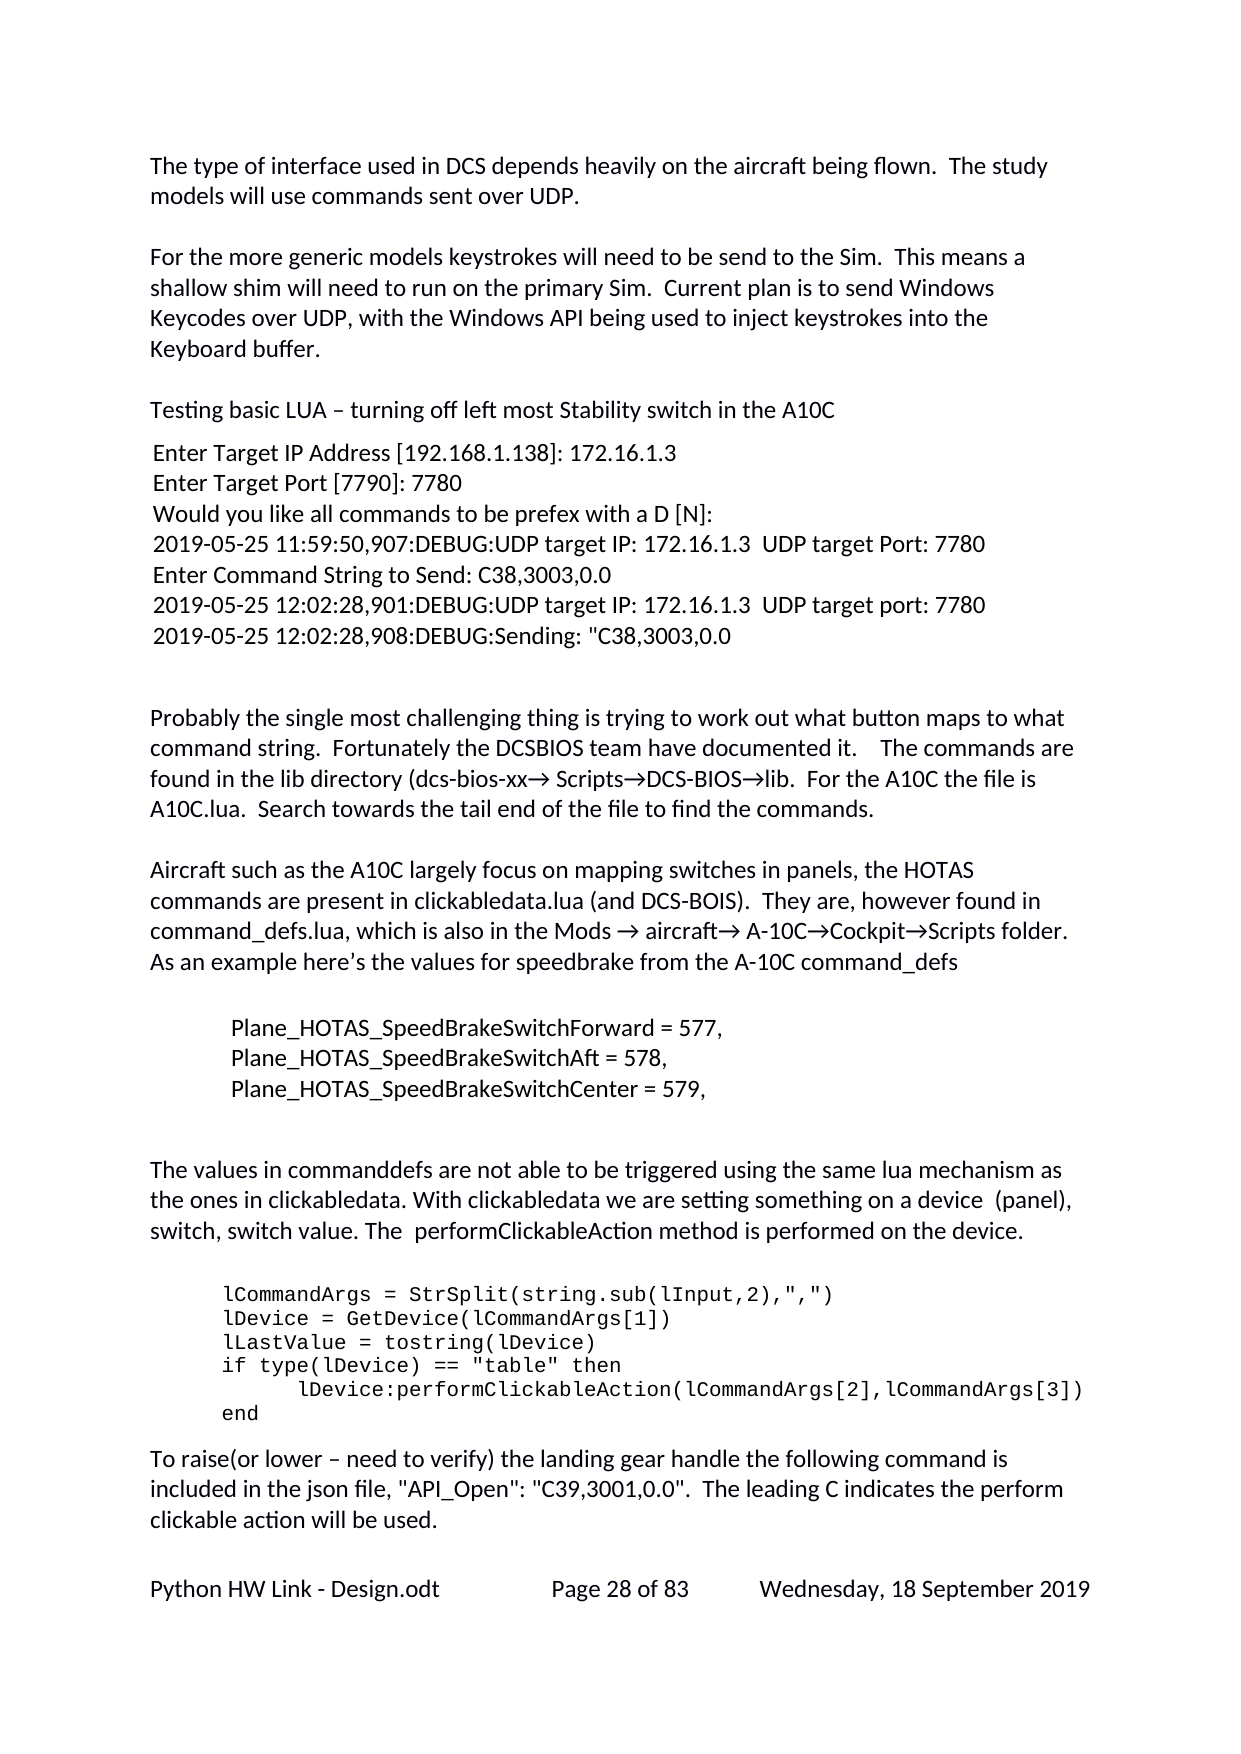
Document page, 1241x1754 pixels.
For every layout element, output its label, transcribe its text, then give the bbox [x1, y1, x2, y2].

text Probably the single most challenging thing is trying to work out what button maps to what command string. Fortunately the DCSBIOS team have documented it. The commands are found in the lib directory (dcs-bios-xx→ Scripts→DCS-BIOS→lib. For the A10C the file is A10C.lua. Search towards the tail end of the file to find the commands. [150, 702, 1090, 824]
text For the more generic models keystrokes will need to be send to the Sim. This means a shallow shim will need to run on the primary Sim. Current plan is to send Windows Keycodes over UDP, with the Windows API being used to inject keystrokes into the Keyboard buffer. [150, 242, 1090, 364]
text The values in commanddefs are not able to be triggered using the same lua mechanism as the ones in clickabledata. With clickabledata we are setting something on a device (panel), switch, switch value. The performClickableAction method is performed on the device. [150, 1154, 1090, 1246]
text Testing basic LUA – turning off left most Stability switch in the A10C [150, 394, 1090, 425]
text The type of interface used in DCS depends heavily on the aircraft being flown. The study models will use commands sent over UDP. [150, 150, 1090, 211]
text Aircraft such as the A10C largely focus on mapping switches in panels, the HOTAS commands are present in clickabledata.lua (and DCS-BOIS). They are, however found in command_defs.lua, which is also in the Mods → aircraft→ A-10C→Cockpit→Scripts folder. As an example here’s the values for speedbrake from the A-10C command_defs [150, 854, 1090, 976]
text To raise(or lower – need to verify) the landing gear handle the following command is included in the json file, "API_Open": "C39,3001,0.0". The leading C indicates the perform clickable action will be used. [150, 1276, 1090, 1534]
